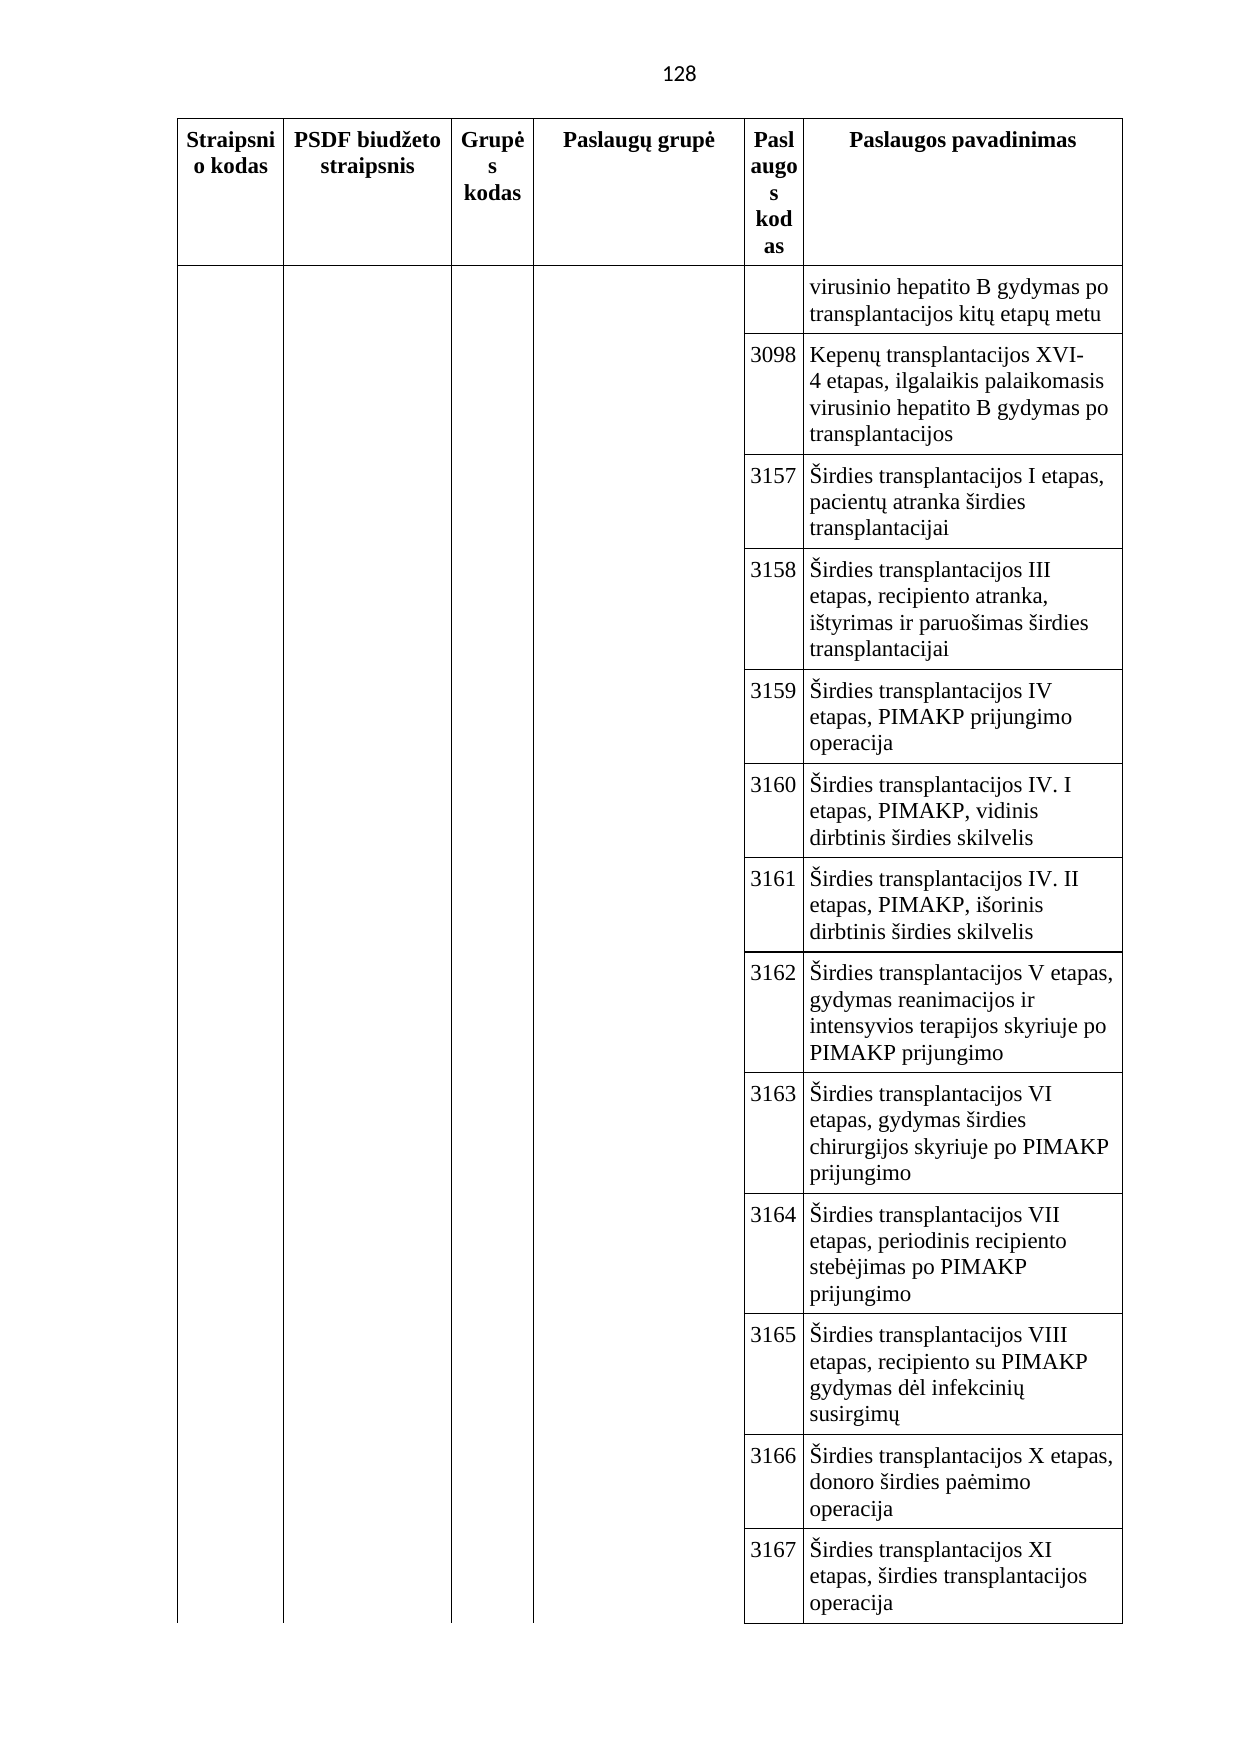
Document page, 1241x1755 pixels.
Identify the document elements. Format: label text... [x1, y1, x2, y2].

table_header Straipsnio kodas [178, 119, 283, 265]
table_cell [534, 857, 744, 951]
table_cell Širdies transplantacijos III etapas, recipiento atranka, ištyrimas ir paruošimas širdies transplantacijai [804, 549, 1122, 668]
table_cell [284, 548, 451, 668]
table_cell Širdies transplantacijos I etapas, pacientų atranka širdies transplantacijai [804, 455, 1122, 548]
table_cell [452, 1193, 533, 1313]
table_cell [452, 1528, 533, 1622]
table_cell Širdies transplantacijos VII etapas, periodinis recipiento stebėjimas po PIMAKP prijungimo [804, 1194, 1122, 1313]
table_cell [534, 266, 744, 333]
table_cell 3167 [745, 1529, 803, 1622]
table_cell [284, 857, 451, 951]
table_cell Širdies transplantacijos VI etapas, gydymas širdies chirurgijos skyriuje po PIMAKP prijungimo [804, 1073, 1122, 1193]
table_cell [178, 1528, 283, 1622]
table_cell [284, 333, 451, 454]
table_cell [284, 1434, 451, 1528]
table_cell [178, 669, 283, 763]
table_cell [284, 951, 451, 1072]
table_cell [745, 266, 803, 333]
table_cell [452, 548, 533, 668]
table_cell [284, 1193, 451, 1313]
table_cell [452, 669, 533, 763]
table_cell [178, 857, 283, 951]
table_cell 3157 [745, 455, 803, 548]
table_cell Širdies transplantacijos XI etapas, širdies transplantacijos operacija [804, 1529, 1122, 1622]
table_cell [178, 951, 283, 1072]
table_cell [178, 1434, 283, 1528]
table_cell [284, 669, 451, 763]
table_cell [534, 669, 744, 763]
table_cell 3162 [745, 953, 803, 1072]
table_cell [534, 333, 744, 454]
table_cell [452, 1313, 533, 1434]
table_cell [284, 454, 451, 548]
table_cell Kepenų transplantacijos XVI-4 etapas, ilgalaikis palaikomasis virusinio hepatito B gydymas po transplantacijos [804, 334, 1122, 454]
table_cell 3158 [745, 549, 803, 668]
table_cell [178, 763, 283, 857]
table_cell [178, 454, 283, 548]
table_header Grupės kodas [452, 119, 533, 265]
table_cell 3159 [745, 670, 803, 763]
table_cell Širdies transplantacijos VIII etapas, recipiento su PIMAKP gydymas dėl infekcinių susirgimų [804, 1314, 1122, 1434]
table_cell [284, 266, 451, 333]
table_cell [284, 1072, 451, 1193]
table_cell [452, 333, 533, 454]
table_header Paslaugų grupė [534, 119, 744, 265]
table_cell Širdies transplantacijos V etapas, gydymas reanimacijos ir intensyvios terapijos skyriuje po PIMAKP prijungimo [804, 953, 1122, 1072]
table_header Paslaugos pavadinimas [804, 119, 1122, 265]
table_header PSDF biudžeto straipsnis [284, 119, 451, 265]
table_cell [178, 548, 283, 668]
table_cell 3164 [745, 1194, 803, 1313]
table_header Paslaugos kodas [745, 119, 803, 265]
table_cell [534, 1313, 744, 1434]
table_cell 3161 [745, 858, 803, 951]
table_cell [452, 857, 533, 951]
table_cell Širdies transplantacijos X etapas, donoro širdies paėmimo operacija [804, 1435, 1122, 1528]
table_cell [534, 454, 744, 548]
table_cell [178, 1193, 283, 1313]
table_cell [284, 1528, 451, 1622]
table_cell [534, 1434, 744, 1528]
table_cell 3098 [745, 334, 803, 454]
table_cell [534, 548, 744, 668]
table_cell 3166 [745, 1435, 803, 1528]
table_cell 3163 [745, 1073, 803, 1193]
table_cell [284, 763, 451, 857]
table_cell [178, 266, 283, 333]
table_cell [452, 763, 533, 857]
table_cell 3160 [745, 764, 803, 857]
table_cell [178, 333, 283, 454]
table_cell [178, 1072, 283, 1193]
table_cell 3165 [745, 1314, 803, 1434]
table_cell [452, 1072, 533, 1193]
table_cell [452, 1434, 533, 1528]
table_cell [452, 454, 533, 548]
table_cell Širdies transplantacijos IV. II etapas, PIMAKP, išorinis dirbtinis širdies skilvelis [804, 858, 1122, 951]
table_cell [452, 266, 533, 333]
table_cell [452, 951, 533, 1072]
table_cell [534, 763, 744, 857]
table_cell [534, 1193, 744, 1313]
table_cell [284, 1313, 451, 1434]
table_cell [534, 1072, 744, 1193]
table_cell [178, 1313, 283, 1434]
table_cell [534, 1528, 744, 1622]
table_cell Širdies transplantacijos IV. I etapas, PIMAKP, vidinis dirbtinis širdies skilvelis [804, 764, 1122, 857]
table_cell [534, 951, 744, 1072]
table_cell virusinio hepatito B gydymas po transplantacijos kitų etapų metu [804, 266, 1122, 333]
table_cell Širdies transplantacijos IV etapas, PIMAKP prijungimo operacija [804, 670, 1122, 763]
